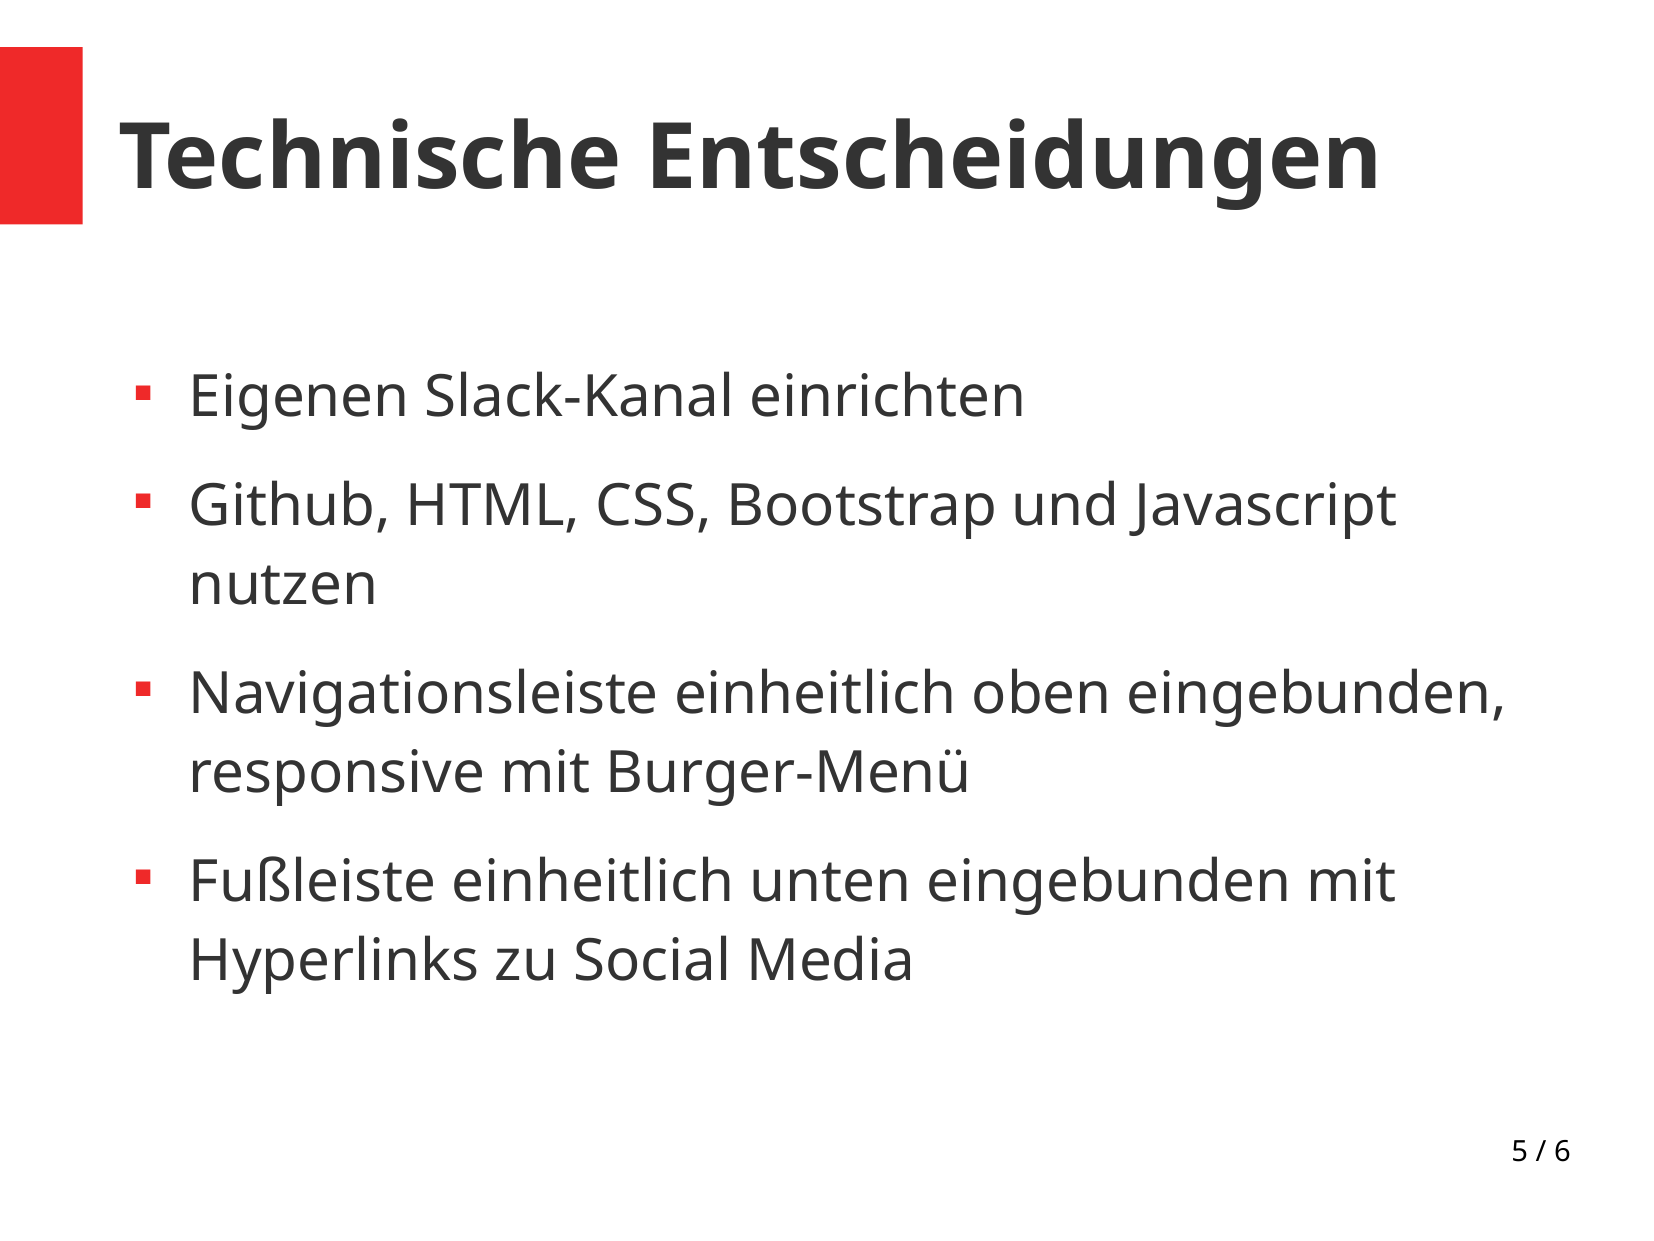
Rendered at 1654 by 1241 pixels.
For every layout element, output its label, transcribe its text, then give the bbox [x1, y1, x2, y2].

title Technische Entscheidungen [118, 49, 1571, 257]
list Eigenen Slack-Kanal einrichten Github, HTML, CSS, Bootstrap und Javascript nutzen Navigationsleiste einheitlich oben eingebunden, responsive mit Burger-Menü Fußleiste einheitlich unten eingebunden mit Hyperlinks zu Social Media [118, 354, 1536, 1074]
